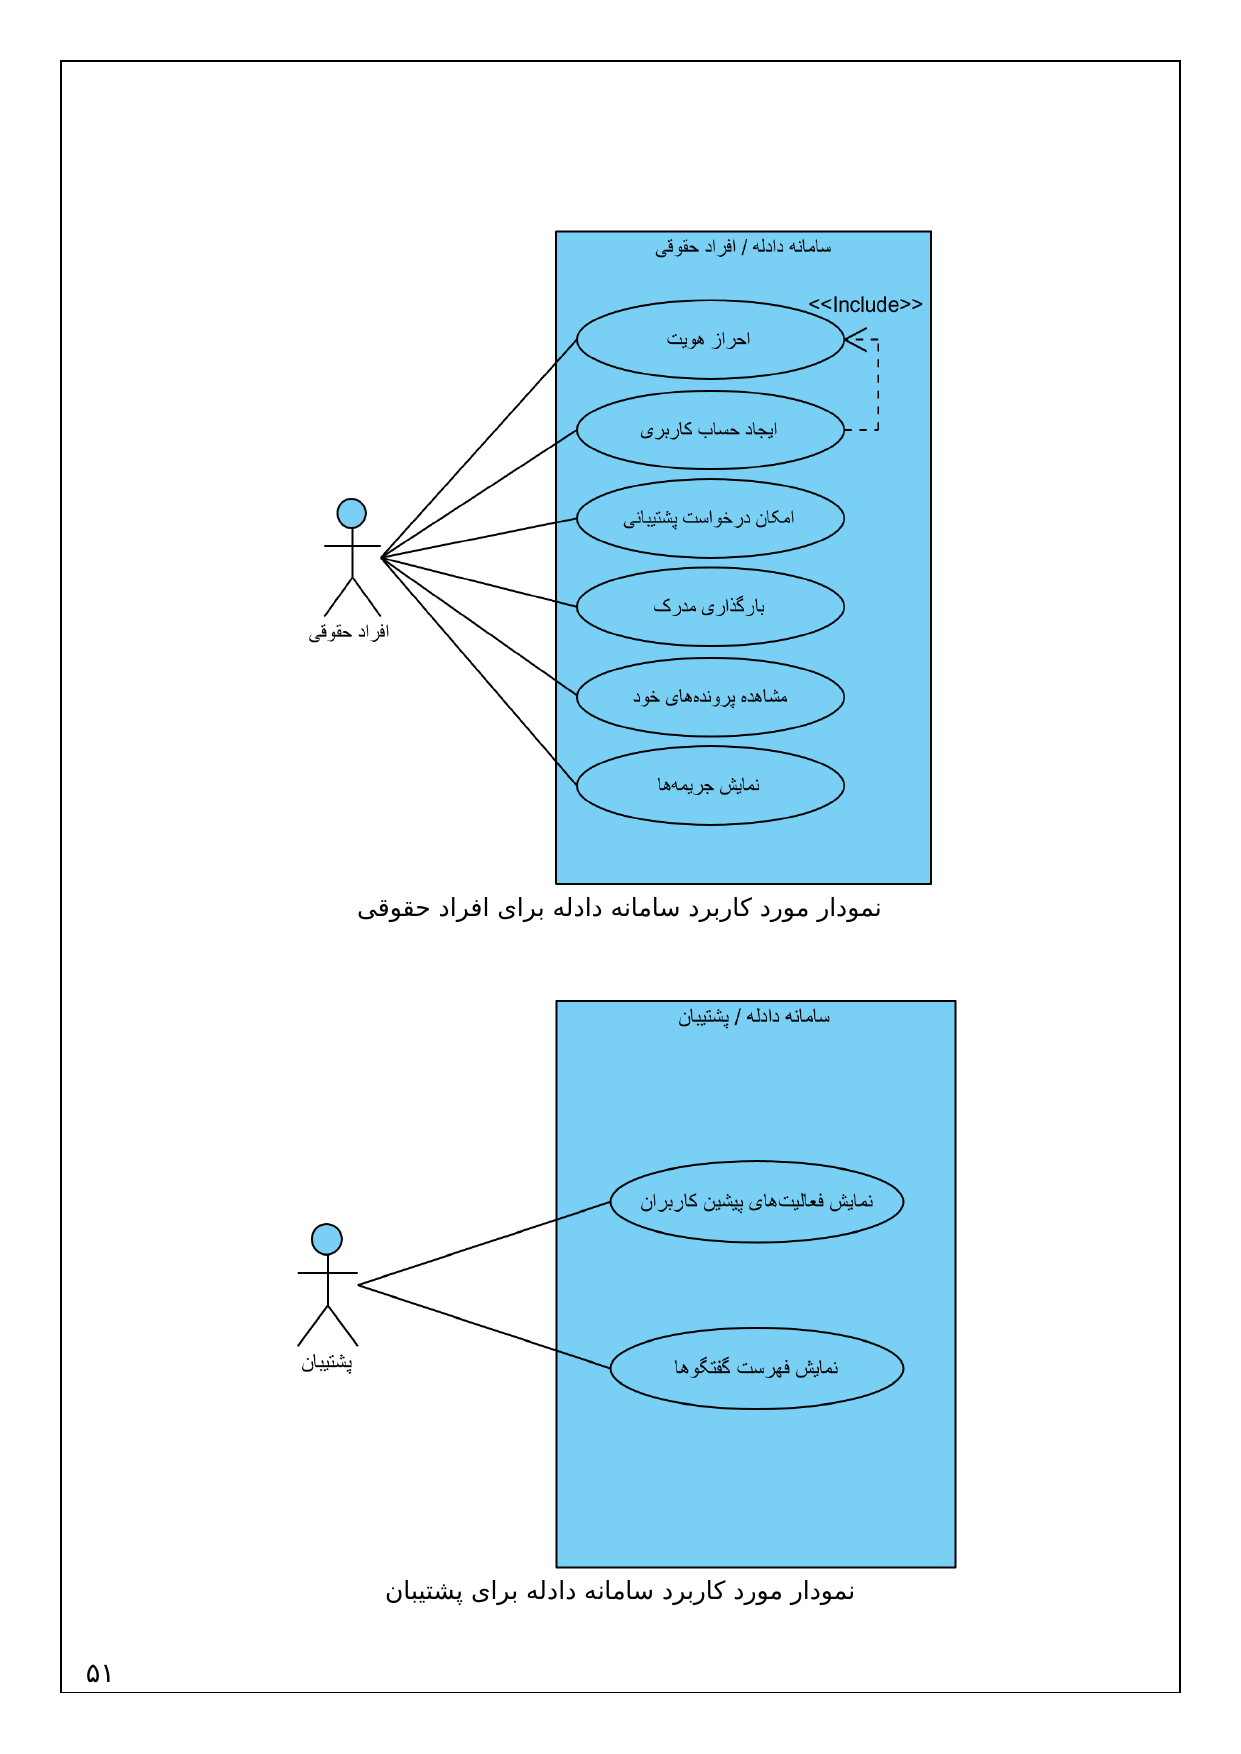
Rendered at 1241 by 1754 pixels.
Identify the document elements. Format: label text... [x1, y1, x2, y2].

text نمودار مورد کاربرد سامانه دادله برای پشتیبان [276, 1577, 965, 1605]
text نمودار مورد کاربرد سامانه دادله برای افراد حقوقی [286, 893, 953, 922]
picture [286, 227, 953, 893]
picture [275, 996, 965, 1577]
